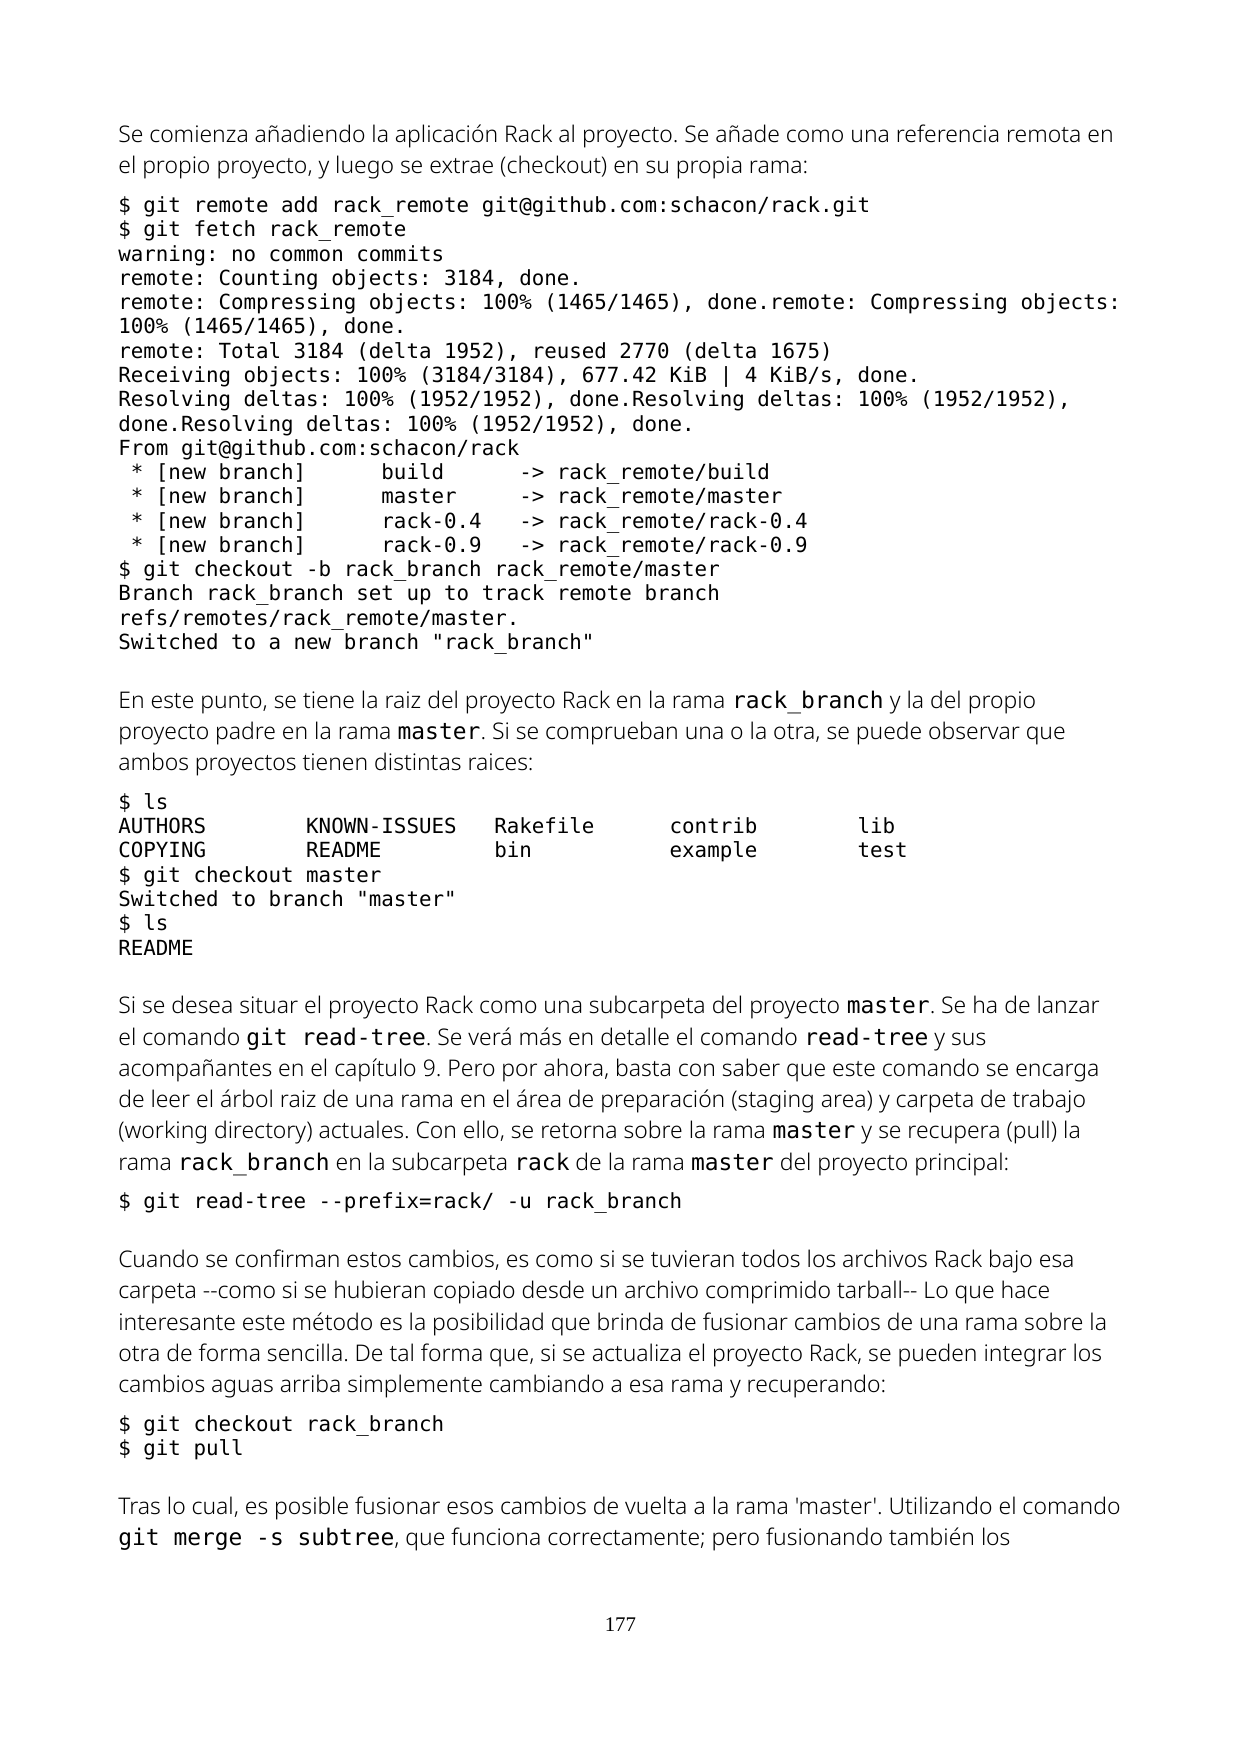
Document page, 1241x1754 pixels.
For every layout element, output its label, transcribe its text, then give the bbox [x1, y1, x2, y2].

text * [new branch] rack-0.4 -> rack_remote/rack-0.4 [118, 509, 1122, 533]
text AUTHORS KNOWN-ISSUES Rakefile contrib lib [118, 814, 1122, 838]
text From git@github.com:schacon/rack [118, 436, 1122, 460]
text $ git pull [118, 1436, 1122, 1460]
text * [new branch] rack-0.9 -> rack_remote/rack-0.9 [118, 533, 1122, 557]
text Cuando se confirman estos cambios, es como si se tuvieran todos los archivos Rack bajo esa carpeta --como si se hubieran copiado desde un archivo comprimido tarball-- Lo que hace interesante este método es la posibilidad que brinda de fusionar cambios de una rama sobre la otra de forma sencilla. De tal forma que, si se actualiza el proyecto Rack, se pueden integrar los cambios aguas arriba simplemente cambiando a esa rama y recuperando: [118, 1243, 1122, 1399]
text $ git checkout rack_branch [118, 1412, 1122, 1436]
text Branch rack_branch set up to track remote branch refs/remotes/rack_remote/master. [118, 581, 1122, 630]
text remote: Total 3184 (delta 1952), reused 2770 (delta 1675) [118, 339, 1122, 363]
text $ ls [118, 790, 1122, 814]
text $ git remote add rack_remote git@github.com:schacon/rack.git [118, 193, 1122, 217]
text Si se desea situar el proyecto Rack como una subcarpeta del proyecto master. Se ha de lanzar el comando git read-tree. Se verá más en detalle el comando read-tree y sus acompañantes en el capítulo 9. Pero por ahora, basta con saber que este comando se encarga de leer el árbol raiz de una rama en el área de preparación (staging area) y carpeta de trabajo (working directory) actuales. Con ello, se retorna sobre la rama master y se recupera (pull) la rama rack_branch en la subcarpeta rack de la rama master del proyecto principal: [118, 989, 1122, 1177]
text COPYING README bin example test [118, 838, 1122, 863]
text * [new branch] master -> rack_remote/master [118, 484, 1122, 509]
text remote: Counting objects: 3184, done. [118, 266, 1122, 290]
text Receiving objects: 100% (3184/3184), 677.42 KiB | 4 KiB/s, done. [118, 363, 1122, 387]
text $ git checkout -b rack_branch rack_remote/master [118, 557, 1122, 581]
text Switched to branch "master" [118, 887, 1122, 911]
text Switched to a new branch "rack_branch" [118, 630, 1122, 654]
text Resolving deltas: 100% (1952/1952), done.Resolving deltas: 100% (1952/1952), done.Resolving deltas: 100% (1952/1952), done. [118, 387, 1122, 436]
text warning: no common commits [118, 242, 1122, 266]
text * [new branch] build -> rack_remote/build [118, 460, 1122, 484]
text $ git fetch rack_remote [118, 217, 1122, 242]
text remote: Compressing objects: 100% (1465/1465), done.remote: Compressing objects: 100% (1465/1465), done. [118, 290, 1122, 339]
text Tras lo cual, es posible fusionar esos cambios de vuelta a la rama 'master'. Utilizando el comando git merge -s subtree, que funciona correctamente; pero fusionando también los [118, 1490, 1122, 1552]
text Se comienza añadiendo la aplicación Rack al proyecto. Se añade como una referencia remota en el propio proyecto, y luego se extrae (checkout) en su propia rama: [118, 118, 1122, 181]
text En este punto, se tiene la raiz del proyecto Rack en la rama rack_branch y la del propio proyecto padre en la rama master. Si se comprueban una o la otra, se puede observar que ambos proyectos tienen distintas raices: [118, 684, 1122, 777]
text $ ls [118, 911, 1122, 936]
text $ git checkout master [118, 863, 1122, 887]
text $ git read-tree --prefix=rack/ -u rack_branch [118, 1189, 1122, 1214]
text README [118, 936, 1122, 960]
